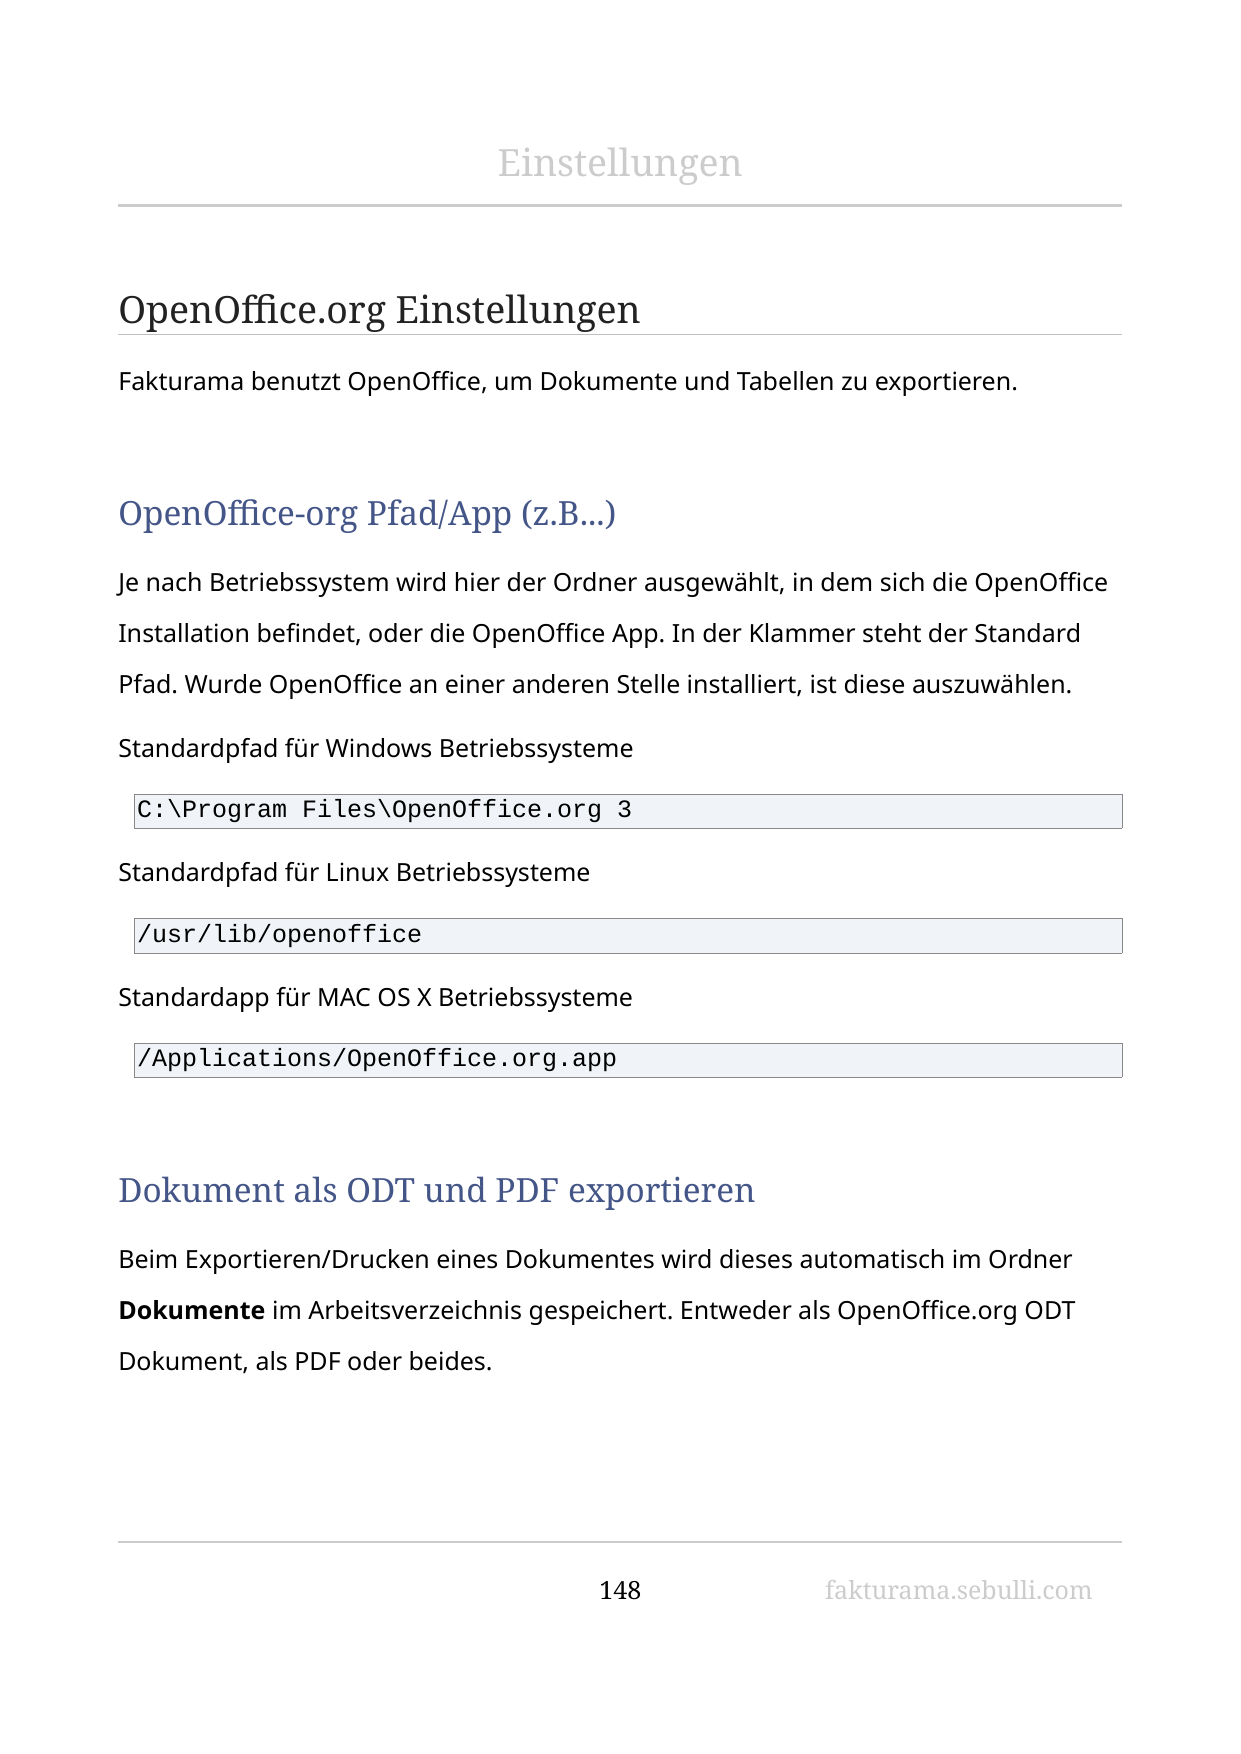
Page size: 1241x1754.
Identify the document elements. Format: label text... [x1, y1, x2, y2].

text /usr/lib/openoffice [135, 919, 1122, 953]
text /Applications/OpenOffice.org.app [135, 1044, 1122, 1077]
text Standardpfad für Linux Betriebssysteme [118, 855, 1122, 889]
subtitle OpenOffice.org Einstellungen [118, 283, 1122, 334]
subtitle OpenOffice-org Pfad/App (z.B...) [118, 490, 1122, 535]
text Fakturama benutzt OpenOffice, um Dokumente und Tabellen zu exportieren. [118, 364, 1122, 398]
text Je nach Betriebssystem wird hier der Ordner ausgewählt, in dem sich die OpenOffice Installation befindet, oder die OpenOffice App. In der Klammer steht der Standard Pfad. Wurde OpenOffice an einer anderen Stelle installiert, ist diese auszuwählen. [118, 564, 1122, 701]
subtitle Dokument als ODT und PDF exportieren [118, 1166, 1122, 1212]
text Standardpfad für Windows Betriebssysteme [118, 730, 1122, 764]
text Standardapp für MAC OS X Betriebssysteme [118, 979, 1122, 1013]
text Beim Exportieren/Drucken eines Dokumentes wird dieses automatisch im Ordner Dokumente im Arbeitsverzeichnis gespeichert. Entweder als OpenOffice.org ODT Dokument, als PDF oder beides. [118, 1241, 1122, 1377]
text C:\Program Files\OpenOffice.org 3 [135, 795, 1122, 828]
